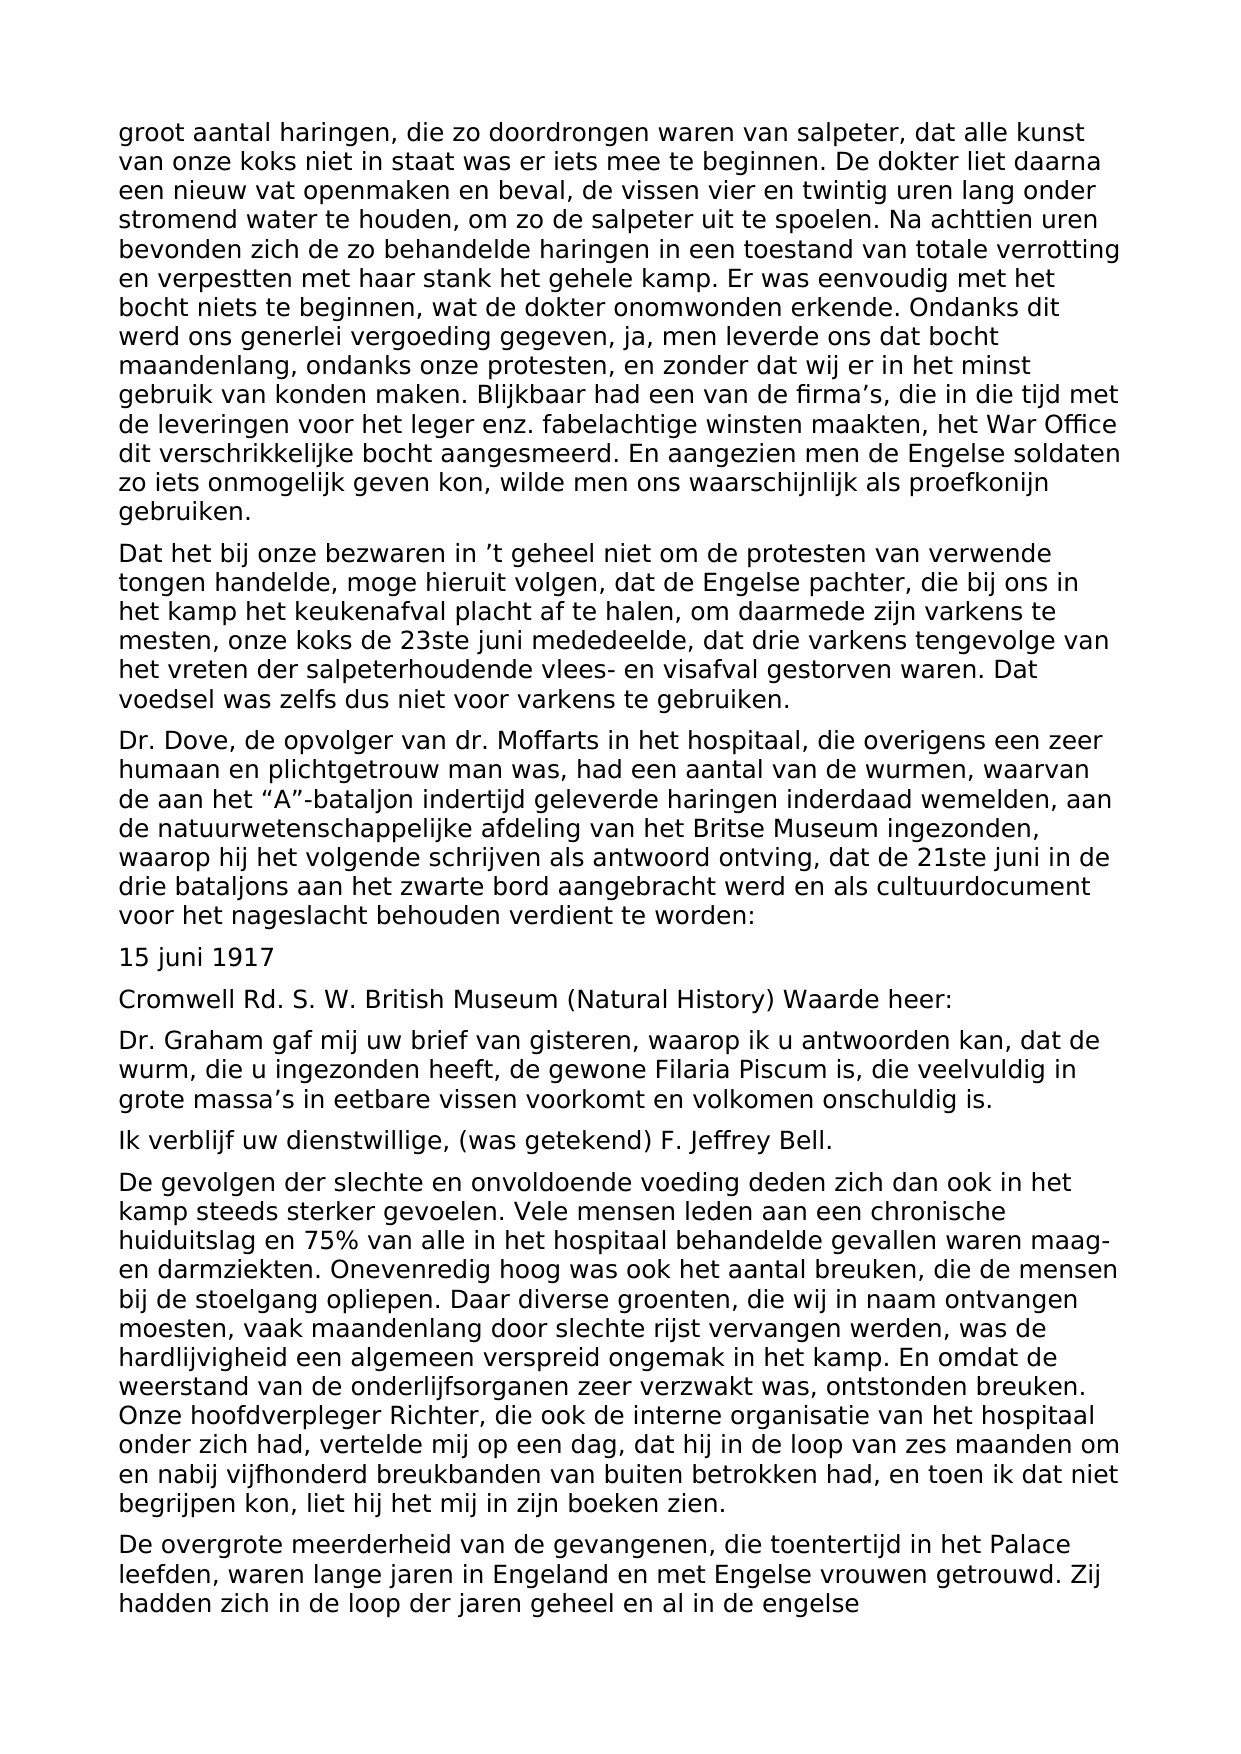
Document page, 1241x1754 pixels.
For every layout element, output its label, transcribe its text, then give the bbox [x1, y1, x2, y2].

text groot aantal haringen, die zo doordrongen waren van salpeter, dat alle kunst van onze koks niet in staat was er iets mee te beginnen. De dokter liet daarna een nieuw vat openmaken en beval, de vissen vier en twintig uren lang onder stromend water te houden, om zo de salpeter uit te spoelen. Na achttien uren bevonden zich de zo behandelde haringen in een toestand van totale verrotting en verpestten met haar stank het gehele kamp. Er was eenvoudig met het bocht niets te beginnen, wat de dokter onomwonden erkende. Ondanks dit werd ons generlei vergoeding gegeven, ja, men leverde ons dat bocht maandenlang, ondanks onze protesten, en zonder dat wij er in het minst gebruik van konden maken. Blijkbaar had een van de firma’s, die in die tijd met de leveringen voor het leger enz. fabelachtige winsten maakten, het War Office dit verschrikkelijke bocht aangesmeerd. En aangezien men de Engelse soldaten zo iets onmogelijk geven kon, wilde men ons waarschijnlijk als proefkonijn gebruiken. [118, 118, 1122, 526]
text Dr. Dove, de opvolger van dr. Moffarts in het hospitaal, die overigens een zeer humaan en plichtgetrouw man was, had een aantal van de wurmen, waarvan de aan het “A”-bataljon indertijd geleverde haringen inderdaad wemelden, aan de natuurwetenschappelijke afdeling van het Britse Museum ingezonden, waarop hij het volgende schrijven als antwoord ontving, dat de 21ste juni in de drie bataljons aan het zwarte bord aangebracht werd en als cultuurdocument voor het nageslacht behouden verdient te worden: [118, 726, 1122, 931]
text Ik verblijf uw dienstwillige, (was getekend) F. Jeffrey Bell. [118, 1126, 1122, 1156]
text Cromwell Rd. S. W. British Museum (Natural History) Waarde heer: [118, 985, 1122, 1014]
text Dat het bij onze bezwaren in ’t geheel niet om de protesten van verwende tongen handelde, moge hieruit volgen, dat de Engelse pachter, die bij ons in het kamp het keukenafval placht af te halen, om daarmede zijn varkens te mesten, onze koks de 23ste juni mededeelde, dat drie varkens tengevolge van het vreten der salpeterhoudende vlees- en visafval gestorven waren. Dat voedsel was zelfs dus niet voor varkens te gebruiken. [118, 539, 1122, 714]
text De gevolgen der slechte en onvoldoende voeding deden zich dan ook in het kamp steeds sterker gevoelen. Vele mensen leden aan een chronische huiduitslag en 75% van alle in het hospitaal behandelde gevallen waren maag- en darmziekten. Onevenredig hoog was ook het aantal breuken, die de mensen bij de stoelgang opliepen. Daar diverse groenten, die wij in naam ontvangen moesten, vaak maandenlang door slechte rijst vervangen werden, was de hardlijvigheid een algemeen verspreid ongemak in het kamp. En omdat de weerstand van de onderlijfsorganen zeer verzwakt was, ontstonden breuken. Onze hoofdverpleger Richter, die ook de interne organisatie van het hospitaal onder zich had, vertelde mij op een dag, dat hij in de loop van zes maanden om en nabij vijfhonderd breukbanden van buiten betrokken had, en toen ik dat niet begrijpen kon, liet hij het mij in zijn boeken zien. [118, 1168, 1122, 1518]
text 15 juni 1917 [118, 943, 1122, 972]
text De overgrote meerderheid van de gevangenen, die toentertijd in het Palace leefden, waren lange jaren in Engeland en met Engelse vrouwen getrouwd. Zij hadden zich in de loop der jaren geheel en al in de engelse [118, 1531, 1122, 1618]
text Dr. Graham gaf mij uw brief van gisteren, waarop ik u antwoorden kan, dat de wurm, die u ingezonden heeft, de gewone Filaria Piscum is, die veelvuldig in grote massa’s in eetbare vissen voorkomt en volkomen onschuldig is. [118, 1026, 1122, 1114]
